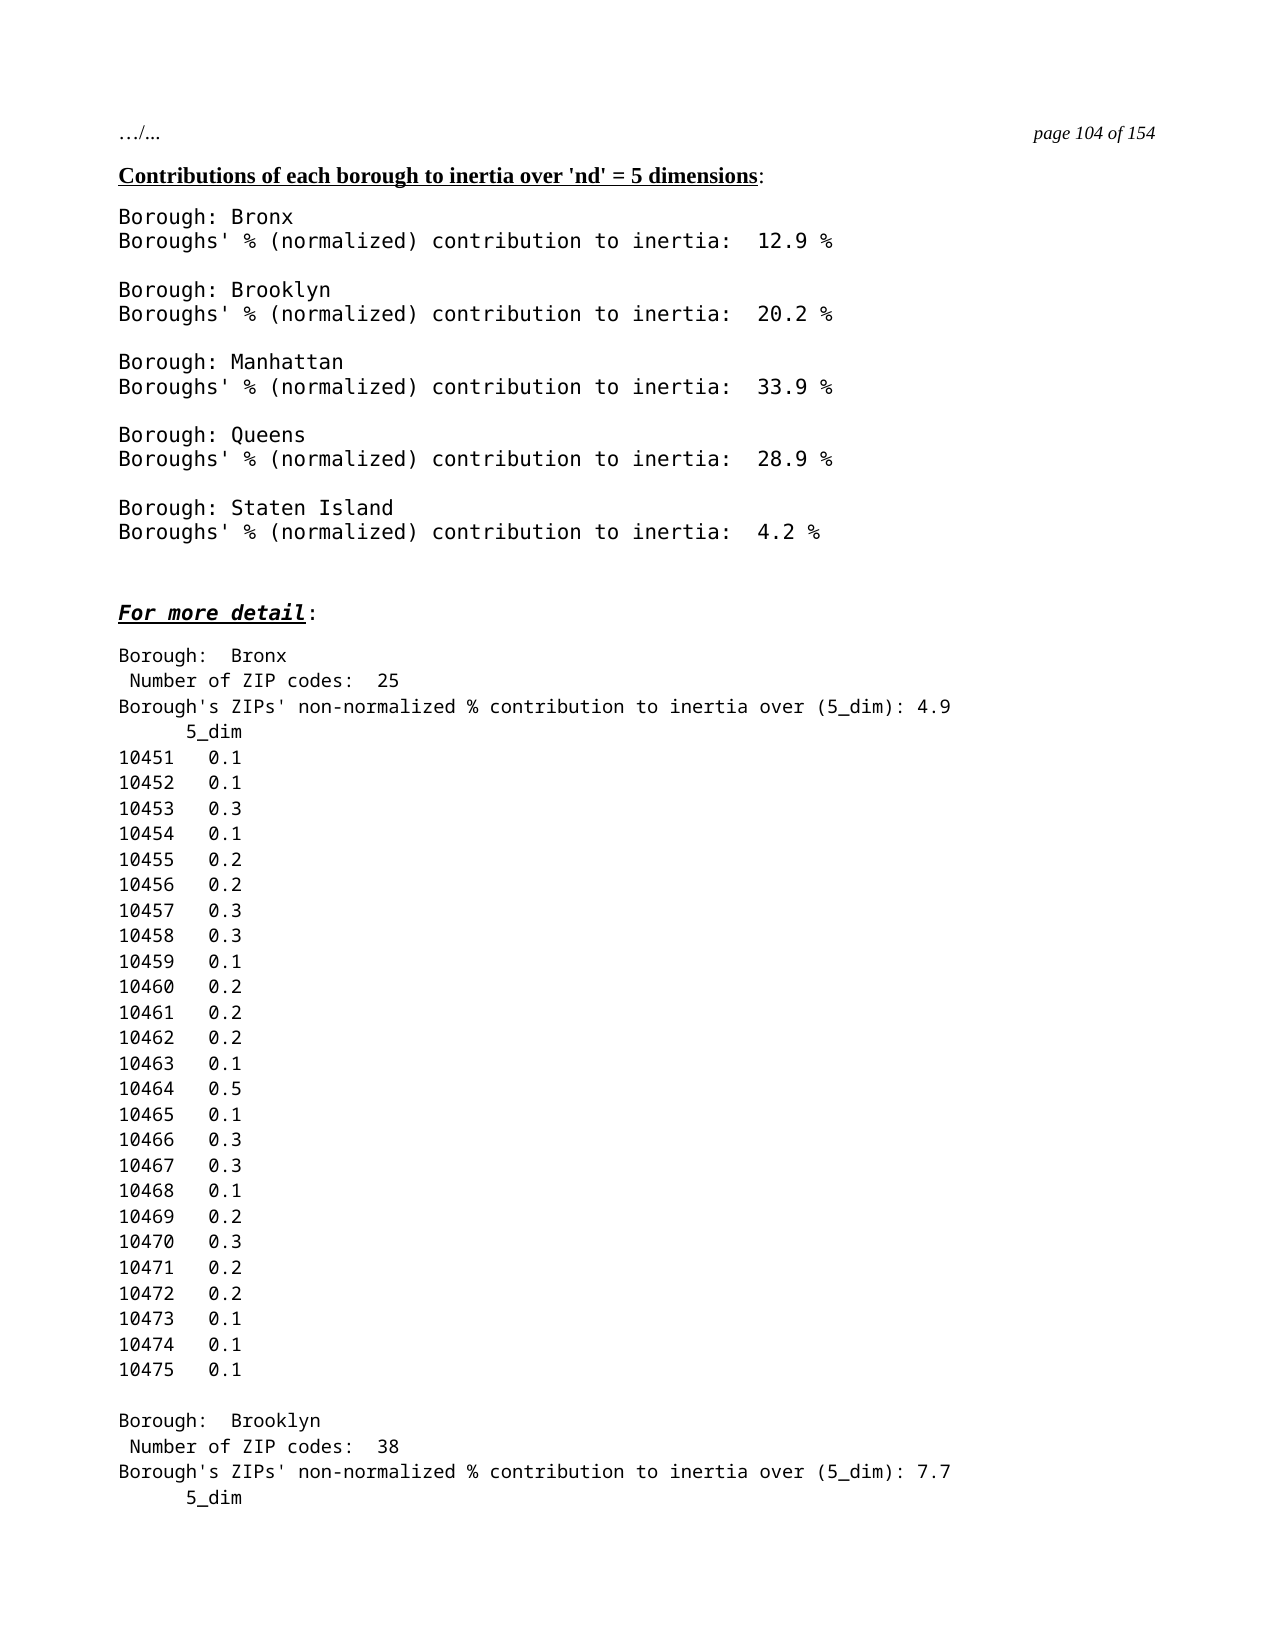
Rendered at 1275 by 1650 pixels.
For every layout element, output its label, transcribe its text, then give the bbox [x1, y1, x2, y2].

text 10457 0.3 [118, 897, 1157, 923]
text Borough: Manhattan [118, 350, 1157, 375]
text 10471 0.2 [118, 1254, 1157, 1280]
text 10460 0.2 [118, 974, 1157, 999]
text Number of ZIP codes: 25 [118, 667, 1157, 693]
text 10466 0.3 [118, 1127, 1157, 1152]
text 5_dim [118, 1484, 1157, 1509]
text Boroughs' % (normalized) contribution to inertia: 28.9 % [118, 447, 1157, 472]
text Borough's ZIPs' non-normalized % contribution to inertia over (5_dim): 7.7 [118, 1458, 1157, 1484]
text 10453 0.3 [118, 795, 1157, 821]
text 10475 0.1 [118, 1356, 1157, 1382]
text 10459 0.1 [118, 948, 1157, 974]
text Number of ZIP codes: 38 [118, 1433, 1157, 1458]
text 10461 0.2 [118, 999, 1157, 1025]
text Borough: Brooklyn [118, 1407, 1157, 1433]
text Boroughs' % (normalized) contribution to inertia: 4.2 % [118, 520, 1157, 544]
text 10469 0.2 [118, 1203, 1157, 1229]
text Boroughs' % (normalized) contribution to inertia: 33.9 % [118, 375, 1157, 399]
text 10455 0.2 [118, 846, 1157, 872]
text 10454 0.1 [118, 821, 1157, 846]
text Borough: Staten Island [118, 496, 1157, 520]
text Boroughs' % (normalized) contribution to inertia: 20.2 % [118, 302, 1157, 326]
text Borough: Bronx [118, 205, 1157, 229]
text 10468 0.1 [118, 1178, 1157, 1203]
text Borough: Brooklyn [118, 278, 1157, 302]
text 10462 0.2 [118, 1025, 1157, 1050]
text 10467 0.3 [118, 1152, 1157, 1178]
text 5_dim [118, 718, 1157, 744]
text 10463 0.1 [118, 1050, 1157, 1076]
text 10465 0.1 [118, 1101, 1157, 1127]
text For more detail: [118, 601, 1157, 626]
text 10464 0.5 [118, 1076, 1157, 1101]
text 10456 0.2 [118, 872, 1157, 897]
text 10452 0.1 [118, 769, 1157, 795]
text Borough: Queens [118, 423, 1157, 447]
text 10451 0.1 [118, 744, 1157, 769]
text Borough: Bronx [118, 642, 1157, 667]
text 10458 0.3 [118, 923, 1157, 948]
text Borough's ZIPs' non-normalized % contribution to inertia over (5_dim): 4.9 [118, 693, 1157, 718]
text 10470 0.3 [118, 1229, 1157, 1254]
text 10473 0.1 [118, 1305, 1157, 1331]
text 10472 0.2 [118, 1280, 1157, 1305]
text Contributions of each borough to inertia over 'nd' = 5 dimensions: [118, 162, 1157, 188]
text 10474 0.1 [118, 1331, 1157, 1356]
text Boroughs' % (normalized) contribution to inertia: 12.9 % [118, 229, 1157, 253]
